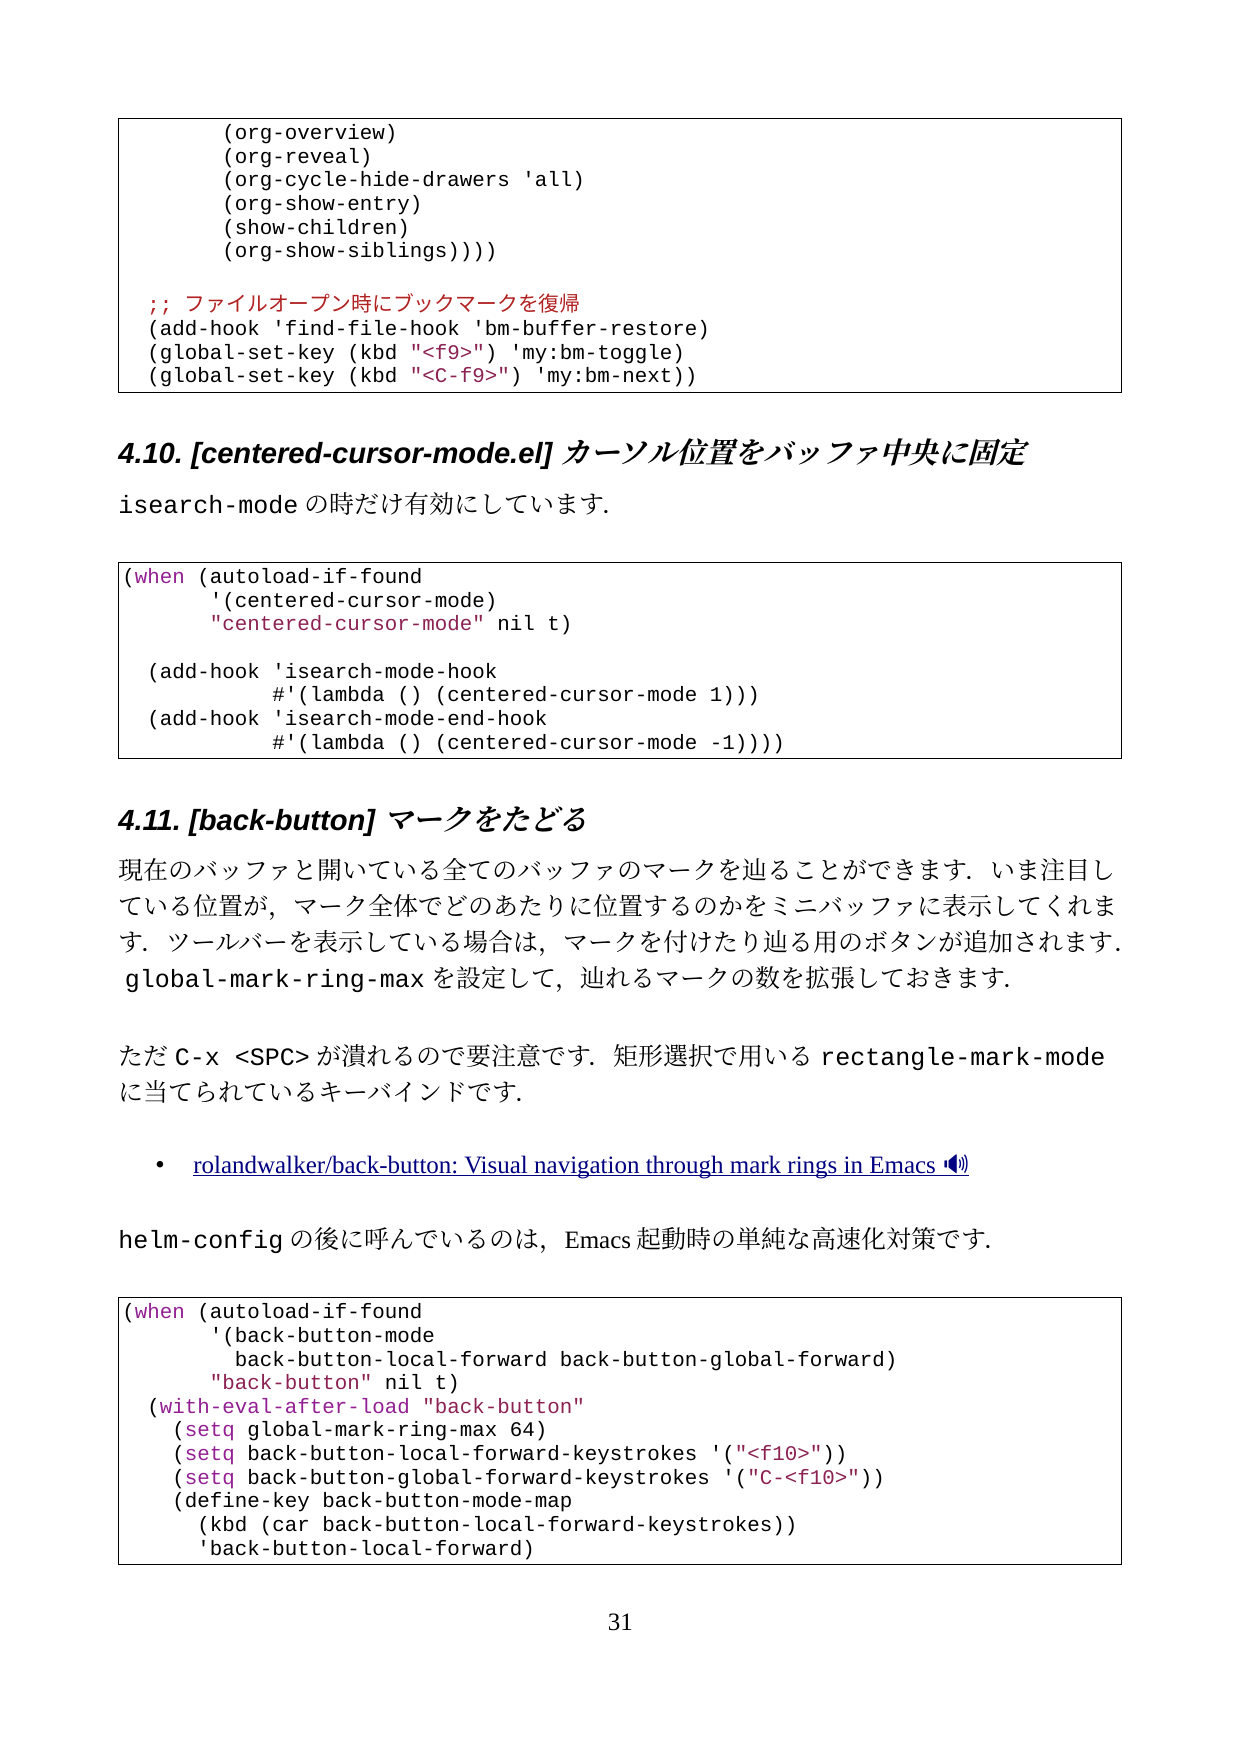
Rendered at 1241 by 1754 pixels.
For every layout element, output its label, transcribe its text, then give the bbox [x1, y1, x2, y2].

text (global-set-key (kbd "<C-f9>") 'my:bm-next)) [119, 361, 1121, 392]
text (kbd (car back-button-local-forward-keystrokes)) [119, 1510, 1121, 1534]
text "back-button" nil t) [119, 1368, 1121, 1392]
list rolandwalker/back-button: Visual navigation through mark rings in Emacs 🔊 [156, 1150, 1122, 1207]
text (org-cycle-hide-drawers 'all) [119, 165, 1121, 189]
text back-button-local-forward back-button-global-forward) [119, 1344, 1121, 1368]
text (org-show-siblings)))) [119, 236, 1121, 260]
text (org-show-entry) [119, 189, 1121, 213]
text (org-reveal) [119, 142, 1121, 165]
text (setq back-button-local-forward-keystrokes '("<f10>")) [119, 1439, 1121, 1463]
text '(back-button-mode [119, 1321, 1121, 1344]
text (define-key back-button-mode-map [119, 1486, 1121, 1510]
text isearch-mode の時だけ有効にしています． [118, 485, 1122, 550]
text 'back-button-local-forward) [119, 1534, 1121, 1564]
text ただ C-x <SPC> が潰れるので要注意です．矩形選択で用いる rectangle-mark-mode に当てられているキーバインドです． [118, 1036, 1122, 1137]
text #'(lambda () (centered-cursor-mode 1))) [119, 680, 1121, 704]
text helm-config の後に呼んでいるのは，Emacs起動時の単純な高速化対策です． [118, 1220, 1122, 1285]
text (setq global-mark-ring-max 64) [119, 1416, 1121, 1439]
text (add-hook 'isearch-mode-hook [119, 657, 1121, 680]
text 現在のバッファと開いている全てのバッファのマークを辿ることができます．いま注目している位置が，マーク全体でどのあたりに位置するのかをミニバッファに表示してくれます．ツールバーを表示している場合は，マークを付けたり辿る用のボタンが追加されます． global-mark-ring-max を設定して，辿れるマークの数を拡張しておきます． [118, 851, 1122, 1024]
subtitle [centered-cursor-mode.el] カーソル位置をバッファ中央に固定 [118, 430, 1122, 472]
text ;; ファイルオープン時にブックマークを復帰 [119, 284, 1121, 314]
text (add-hook 'isearch-mode-end-hook [119, 704, 1121, 728]
text (when (autoload-if-found [119, 563, 1121, 586]
text "centered-cursor-mode" nil t) [119, 609, 1121, 633]
text #'(lambda () (centered-cursor-mode -1)))) [119, 728, 1121, 758]
text (when (autoload-if-found [119, 1298, 1121, 1321]
text (add-hook 'find-file-hook 'bm-buffer-restore) [119, 314, 1121, 338]
text (org-overview) [119, 119, 1121, 142]
subtitle [back-button] マークをたどる [118, 797, 1122, 838]
text (show-children) [119, 213, 1121, 236]
text (global-set-key (kbd "<f9>") 'my:bm-toggle) [119, 338, 1121, 361]
text (with-eval-after-load "back-button" [119, 1392, 1121, 1416]
text (setq back-button-global-forward-keystrokes '("C-<f10>")) [119, 1463, 1121, 1486]
text '(centered-cursor-mode) [119, 586, 1121, 609]
